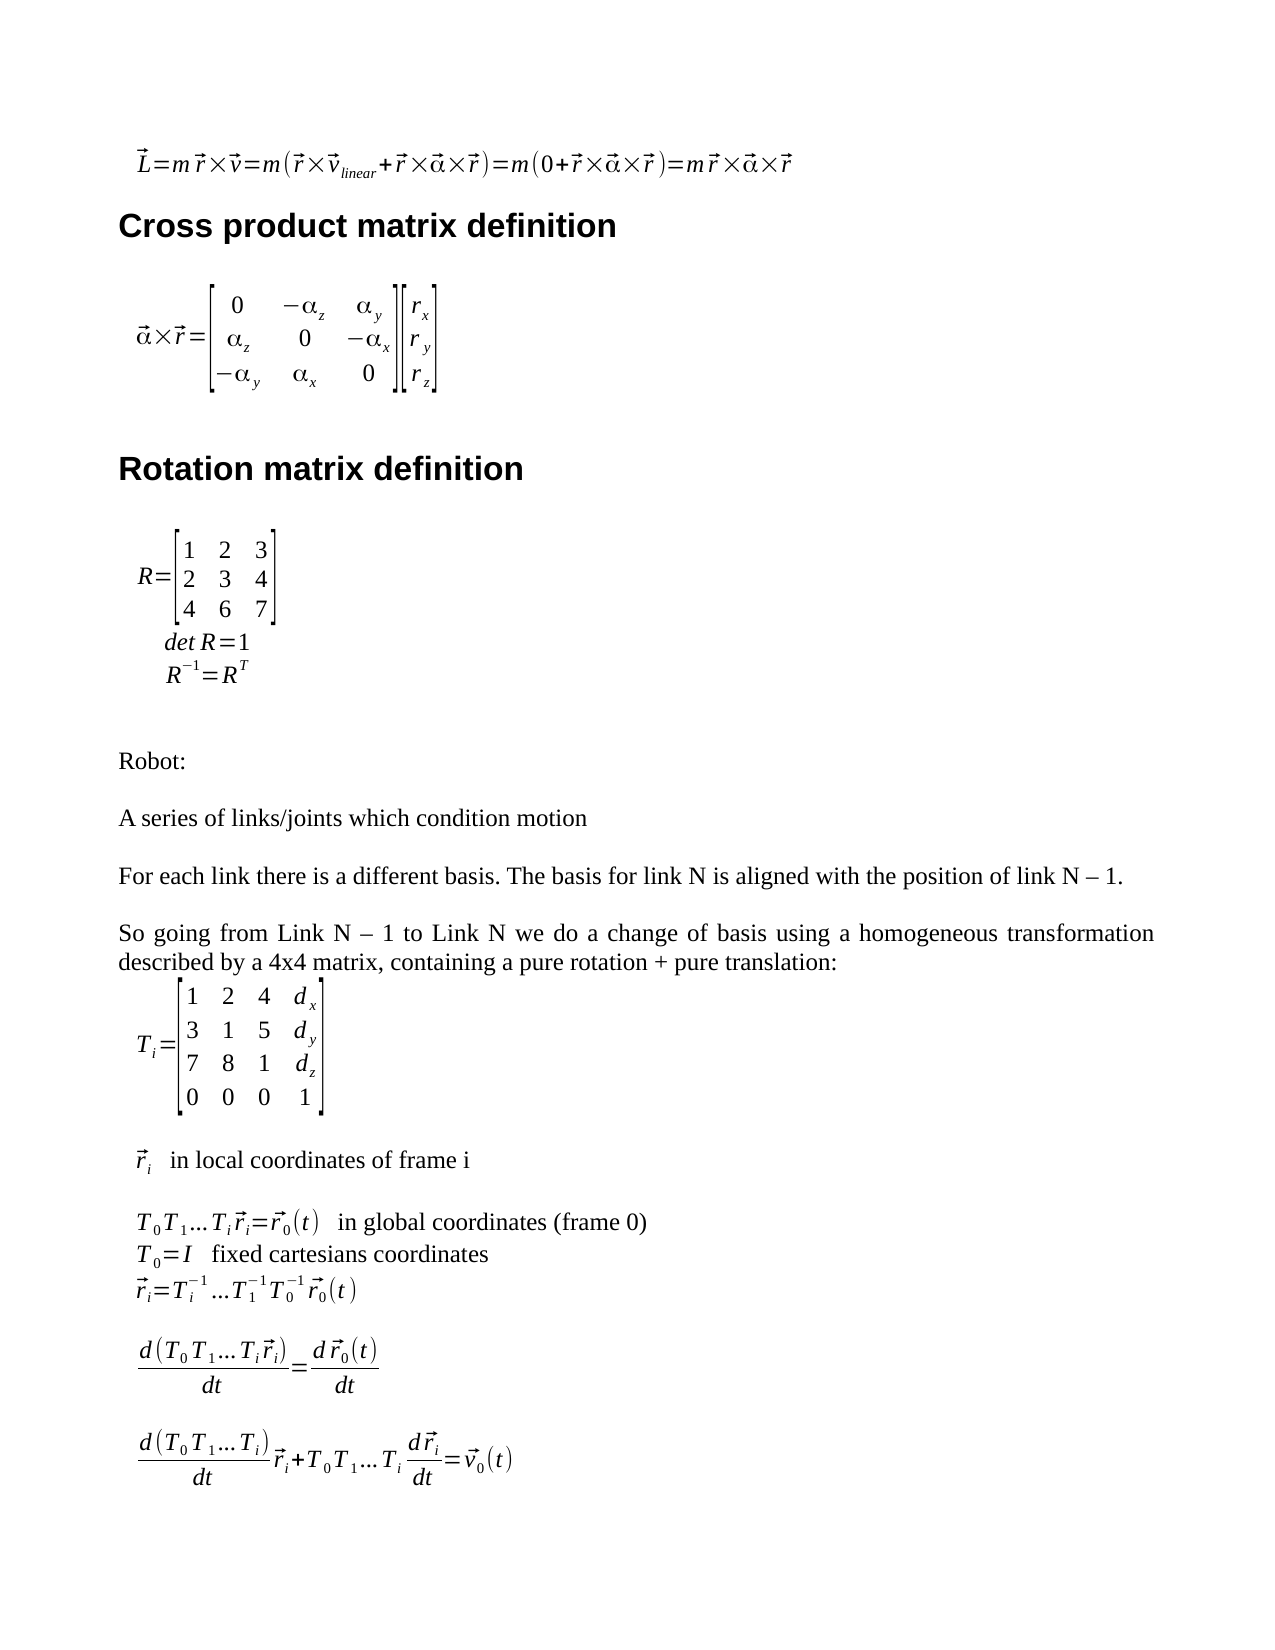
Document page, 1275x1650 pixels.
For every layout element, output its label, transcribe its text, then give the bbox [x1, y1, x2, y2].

text in local coordinates of frame i [118, 1146, 1157, 1178]
text fixed cartesians coordinates [118, 1239, 1157, 1272]
text For each link there is a different basis. The basis for link N is aligned with the position of link N – 1. [118, 861, 1157, 890]
subtitle Rotation matrix definition [118, 449, 1157, 487]
text Robot: [118, 746, 1157, 775]
text A series of links/joints which condition motion [118, 803, 1157, 832]
subtitle Cross product matrix definition [118, 206, 1157, 245]
text in global coordinates (frame 0) [118, 1207, 1157, 1239]
text So going from Link N – 1 to Link N we do a change of basis using a homogeneous transformation described by a 4x4 matrix, containing a pure rotation + pure translation: [118, 918, 1157, 976]
